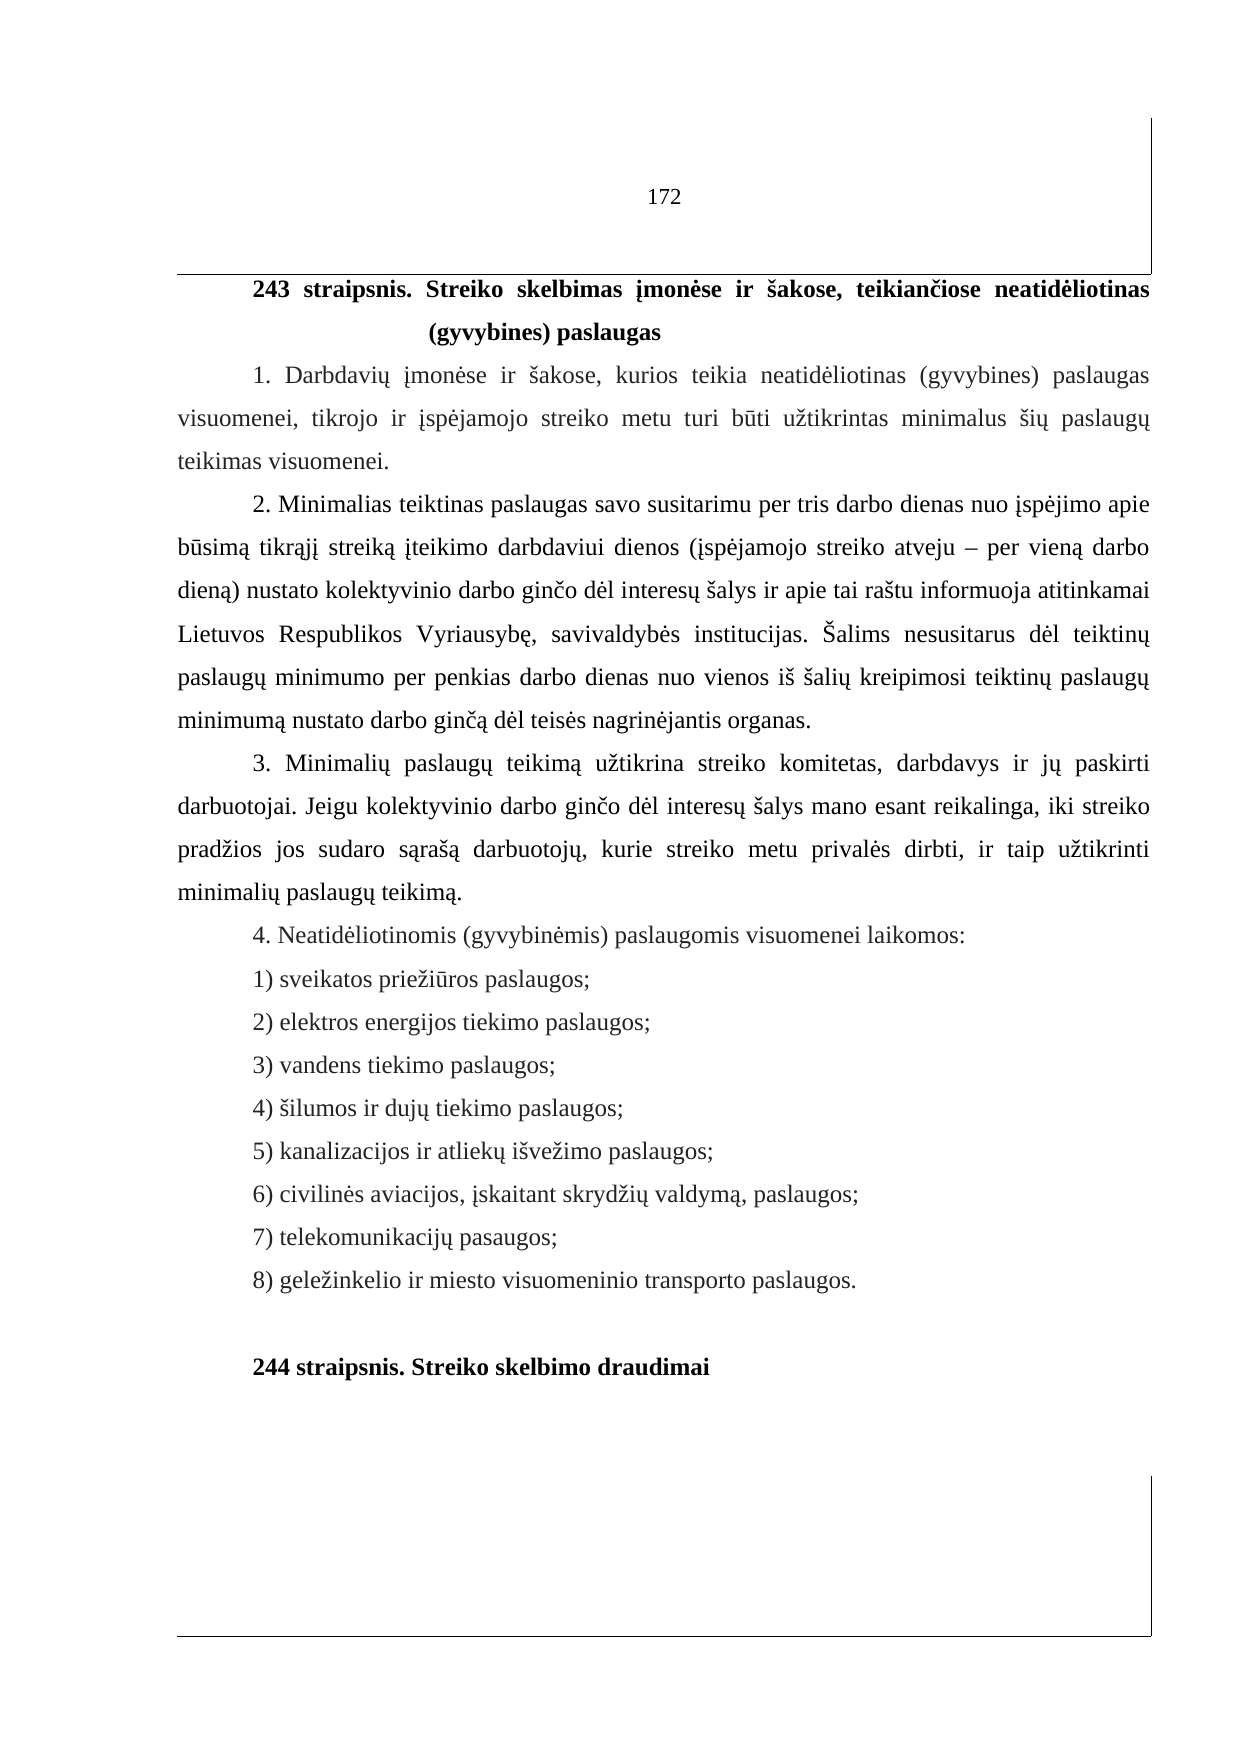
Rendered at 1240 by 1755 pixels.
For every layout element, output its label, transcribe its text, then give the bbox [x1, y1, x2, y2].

text 2. Minimalias teiktinas paslaugas savo susitarimu per tris darbo dienas nuo įspėjimo apie būsimą tikrąjį streiką įteikimo darbdaviui dienos (įspėjamojo streiko atveju – per vieną darbo dieną) nustato kolektyvinio darbo ginčo dėl interesų šalys ir apie tai raštu informuoja atitinkamai Lietuvos Respublikos Vyriausybę, savivaldybės institucijas. Šalims nesusitarus dėl teiktinų paslaugų minimumo per penkias darbo dienas nuo vienos iš šalių kreipimosi teiktinų paslaugų minimumą nustato darbo ginčą dėl teisės nagrinėjantis organas. [177, 489, 1151, 734]
text 5) kanalizacijos ir atliekų išvežimo paslaugos; [177, 1136, 1151, 1165]
text 2) elektros energijos tiekimo paslaugos; [177, 1007, 1151, 1036]
text 4. Neatidėliotinomis (gyvybinėmis) paslaugomis visuomenei laikomos: [177, 921, 1151, 949]
text 4) šilumos ir dujų tiekimo paslaugos; [177, 1093, 1151, 1122]
text 1) sveikatos priežiūros paslaugos; [177, 964, 1151, 992]
text 243 straipsnis. Streiko skelbimas įmonėse ir šakose, teikiančiose neatidėliotinas (gyvybines) paslaugas [252, 274, 1151, 346]
text 3) vandens tiekimo paslaugos; [177, 1050, 1151, 1079]
text 7) telekomunikacijų pasaugos; [177, 1222, 1151, 1251]
text 6) civilinės aviacijos, įskaitant skrydžių valdymą, paslaugos; [177, 1179, 1151, 1208]
text 8) geležinkelio ir miesto visuomeninio transporto paslaugos. [177, 1266, 1151, 1294]
text 1. Darbdavių įmonėse ir šakose, kurios teikia neatidėliotinas (gyvybines) paslaugas visuomenei, tikrojo ir įspėjamojo streiko metu turi būti užtikrintas minimalus šių paslaugų teikimas visuomenei. [177, 360, 1151, 475]
text 3. Minimalių paslaugų teikimą užtikrina streiko komitetas, darbdavys ir jų paskirti darbuotojai. Jeigu kolektyvinio darbo ginčo dėl interesų šalys mano esant reikalinga, iki streiko pradžios jos sudaro sąrašą darbuotojų, kurie streiko metu privalės dirbti, ir taip užtikrinti minimalių paslaugų teikimą. [177, 748, 1151, 906]
text 244 straipsnis. Streiko skelbimo draudimai [177, 1352, 1151, 1381]
